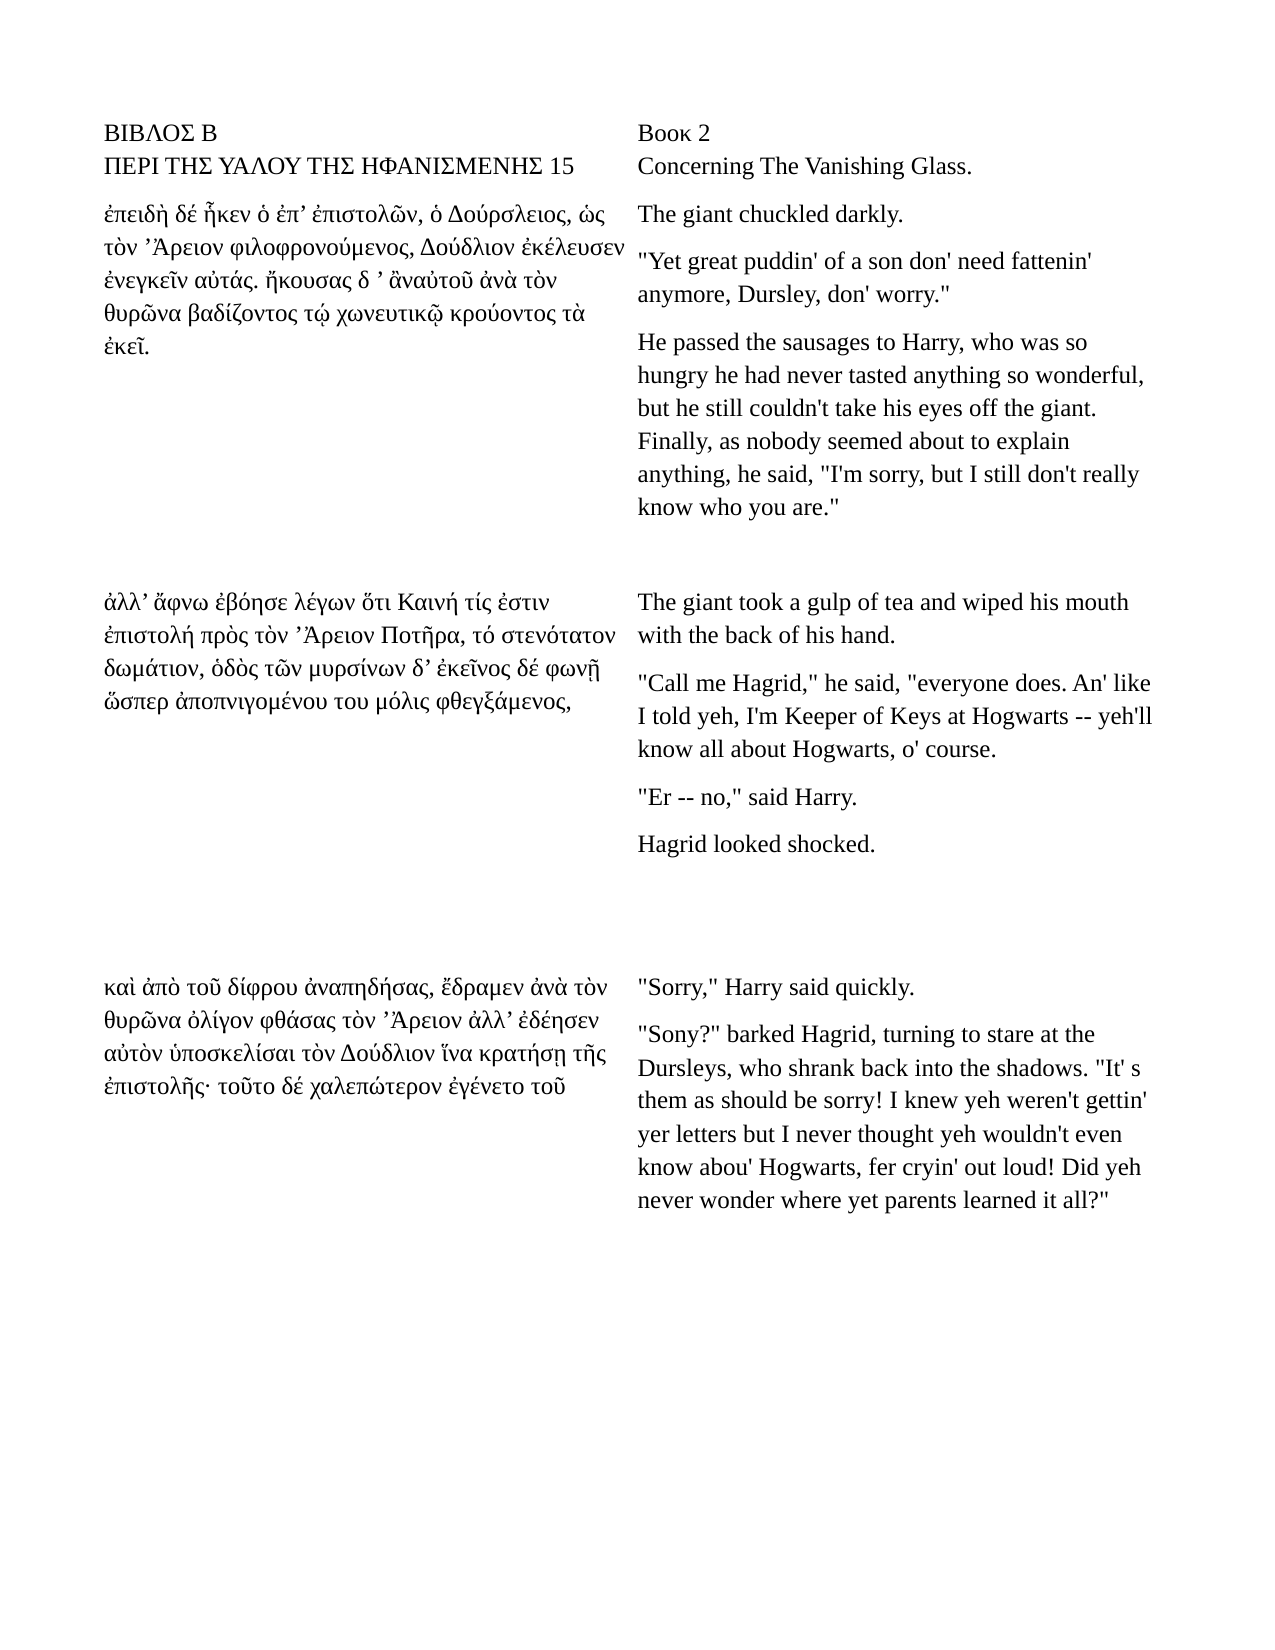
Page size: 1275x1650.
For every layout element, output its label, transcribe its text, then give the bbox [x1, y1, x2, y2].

table_cell [638, 924, 1157, 972]
table_cell The giant chuckled darkly. "Yet great puddin' of a son don' need fattenin' anymore, Dursley, don' worry." He passed the sausages to Harry, who was so hungry he had never tasted anything so wonderful, but he still couldn't take his eyes off the giant. Finally, as nobody seemed about to explain anything, he said, "I'm sorry, but I still don't really know who you are." [638, 199, 1157, 540]
table_cell "Sorry," Harry said quickly. "Sony?" barked Hagrid, turning to stare at the Dursleys, who shrank back into the shadows. "It' s them as should be sorry! I knew yeh weren't gettin' yer letters but I never thought yeh wouldn't even know abou' Hogwarts, fer cryin' out loud! Did yeh never wonder where yet parents learned it all?" [638, 972, 1157, 1232]
table_cell [638, 540, 1157, 587]
table_cell [638, 877, 1157, 924]
table_cell The giant took a gulp of tea and wiped his mouth with the back of his hand. "Call me Hagrid," he said, "everyone does. An' like I told yeh, I'm Keeper of Keys at Hogwarts -- yeh'll know all about Hogwarts, o' course. "Er -- no," said Harry. Hagrid looked shocked. [638, 587, 1157, 877]
table_cell ἀλλ’ ἄφνω ἐβόησε λέγων ὅτι Καινή τίς ἐστιν ἐπιστολή πρὸς τὸν ’Ἀρειον Ποτῆρα, τό στενότατον δωμάτιον, ὁδὸς τῶν μυρσίνων δ’ ἐκεῖνος δέ φωνῇ ὥσπερ ἀποπνιγομένου του μόλις φθεγξάμενος, [104, 587, 637, 877]
table_cell [104, 877, 637, 924]
table_header ΒΙΒΛΟΣ Β ΠΕΡΙ ΤΗΣ ΥΑΛΟΥ ΤΗΣ ΗΦΑΝΙΣΜΕΝΗΣ 15 [104, 118, 637, 199]
table_cell καὶ ἀπὸ τοῦ δίφρου ἀναπηδήσας, ἔδραμεν ἀνὰ τὸν θυρῶνα ὀλίγον φθάσας τὸν ’Ἀρειον ἀλλ’ ἐδέησεν αὐτὸν ὑποσκελίσαι τὸν Δούδλιον ἵνα κρατήσῃ τῆς ἐπιστολῆς· τοῦτο δέ χαλεπώτερον ἐγένετο τοῦ [104, 972, 637, 1232]
table_cell [104, 924, 637, 972]
table_cell ἐπειδὴ δέ ἧκεν ὁ ἐπ’ ἐπιστολῶν, ὁ Δούρσλειος, ὡς τὸν ’Ἀρειον φιλοφρονούμενος, Δούδλιον ἐκέλευσεν ἐνεγκεῖν αὐτάς. ἤκουσας δ ’ ἂναὐτοῦ ἀνὰ τὸν θυρῶνα βαδίζοντος τῴ χωνευτικῷ κρούοντος τὰ ἐκεῖ. [104, 199, 637, 540]
table_header Βοοκ 2 Concerning The Vanishing Glass. [638, 118, 1157, 199]
table_cell [104, 540, 637, 587]
